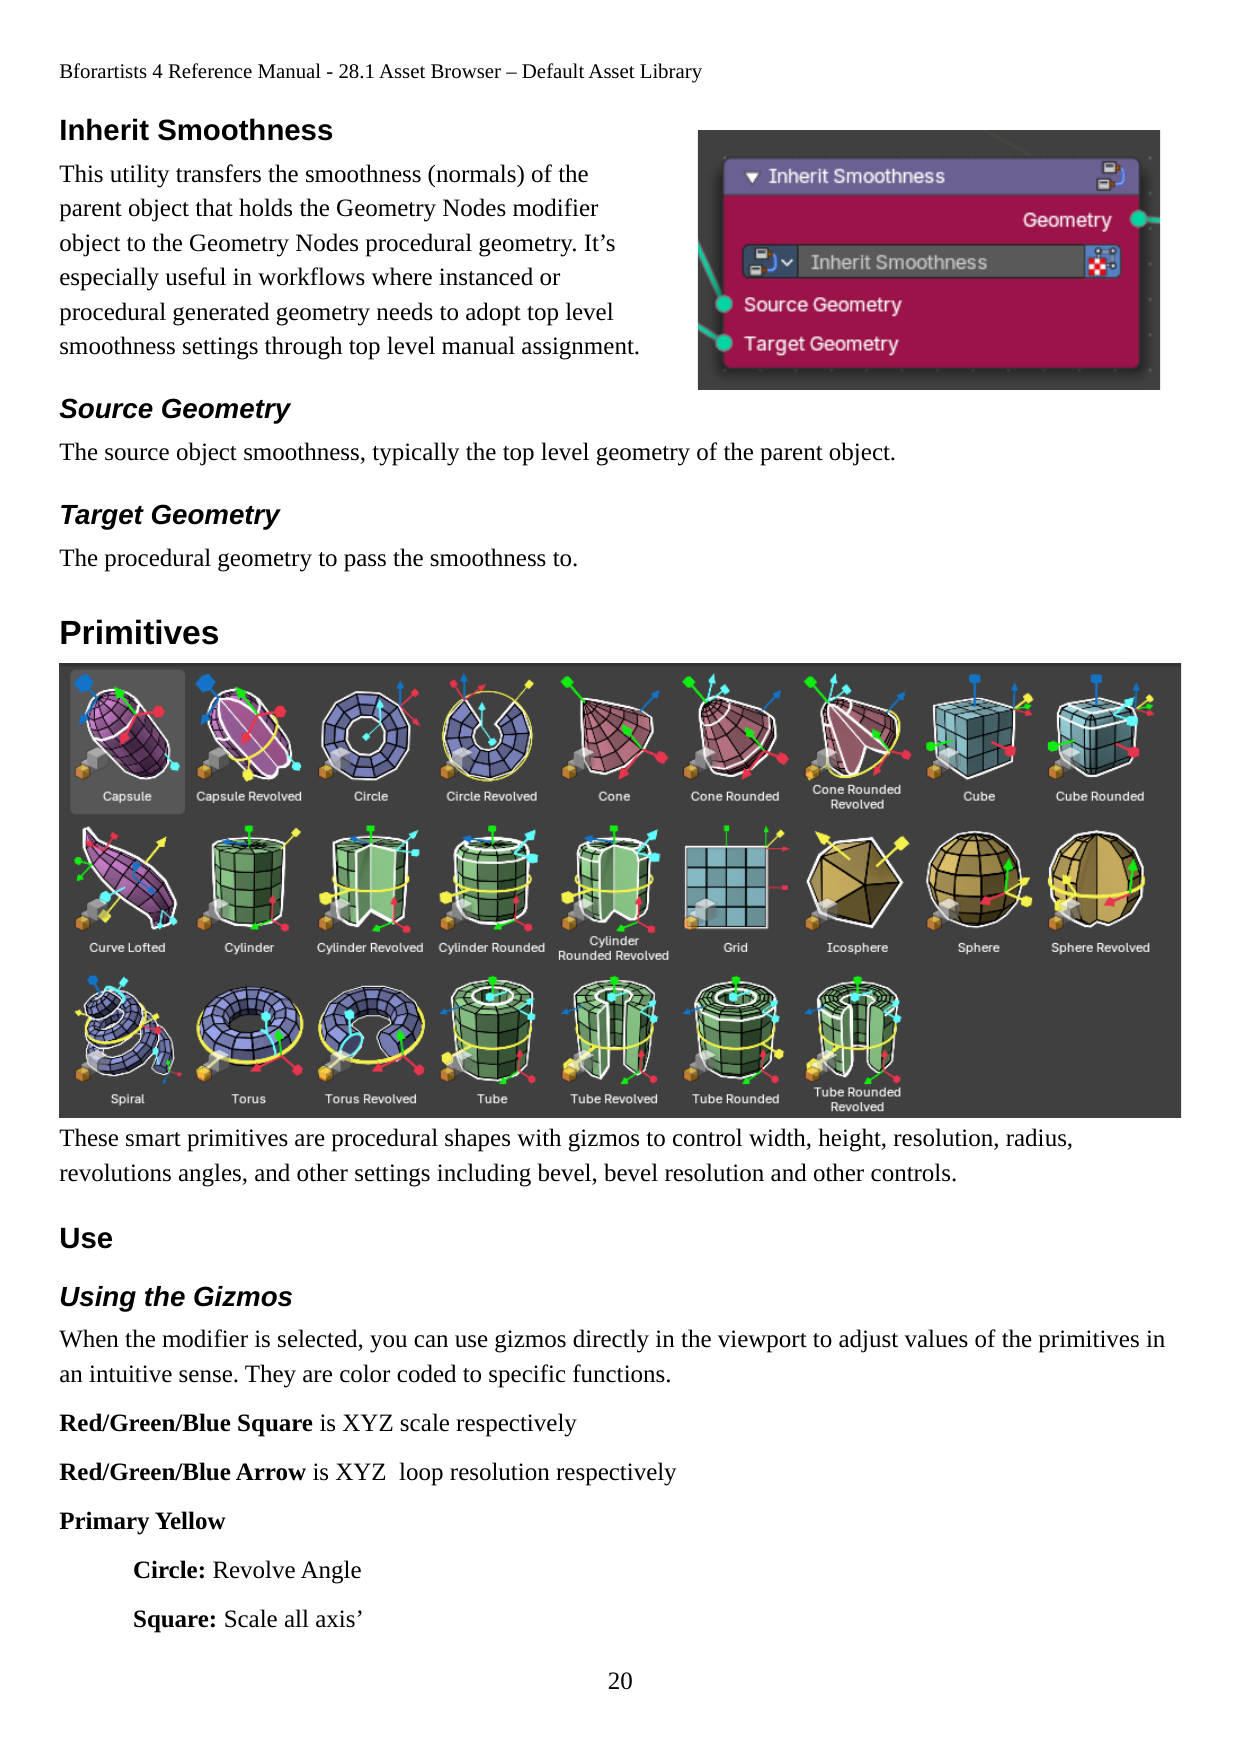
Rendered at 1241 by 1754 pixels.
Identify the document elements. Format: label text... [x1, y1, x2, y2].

text These smart primitives are procedural shapes with gizmos to control width, height, resolution, radius, revolutions angles, and other settings including bevel, bevel resolution and other controls. [59, 1118, 1181, 1186]
text The source object smoothness, typically the top level geometry of the parent object. [59, 437, 1181, 466]
text Red/Green/Blue Arrow is XYZ loop resolution respectively [59, 1457, 1181, 1486]
text When the modifier is selected, you can use gizmos directly in the viewport to adjust values of the primitives in an intuitive sense. They are color coded to specific functions. [59, 1324, 1181, 1388]
text This utility transfers the smoothness (normals) of the parent object that holds the Geometry Nodes modifier object to the Geometry Nodes procedural geometry. It’s especially useful in workflows where instanced or procedural generated geometry needs to adopt top level smoothness settings through top level manual assignment. [59, 159, 697, 360]
picture [697, 130, 1161, 390]
subtitle Target Geometry [59, 499, 1181, 531]
subtitle Primitives [59, 613, 1181, 652]
subtitle Source Geometry [59, 393, 1181, 425]
picture [59, 663, 1182, 1118]
subtitle Use [59, 1221, 1181, 1255]
text Circle: Revolve Angle [133, 1555, 1181, 1584]
subtitle Using the Gizmos [59, 1280, 1181, 1312]
text Primary Yellow [59, 1506, 1181, 1535]
text Red/Green/Blue Square is XYZ scale respectively [59, 1408, 1181, 1437]
text The procedural geometry to pass the smoothness to. [59, 543, 1181, 572]
subtitle Inherit Smoothness [59, 113, 1181, 146]
text Square: Scale all axis’ [133, 1604, 1181, 1633]
